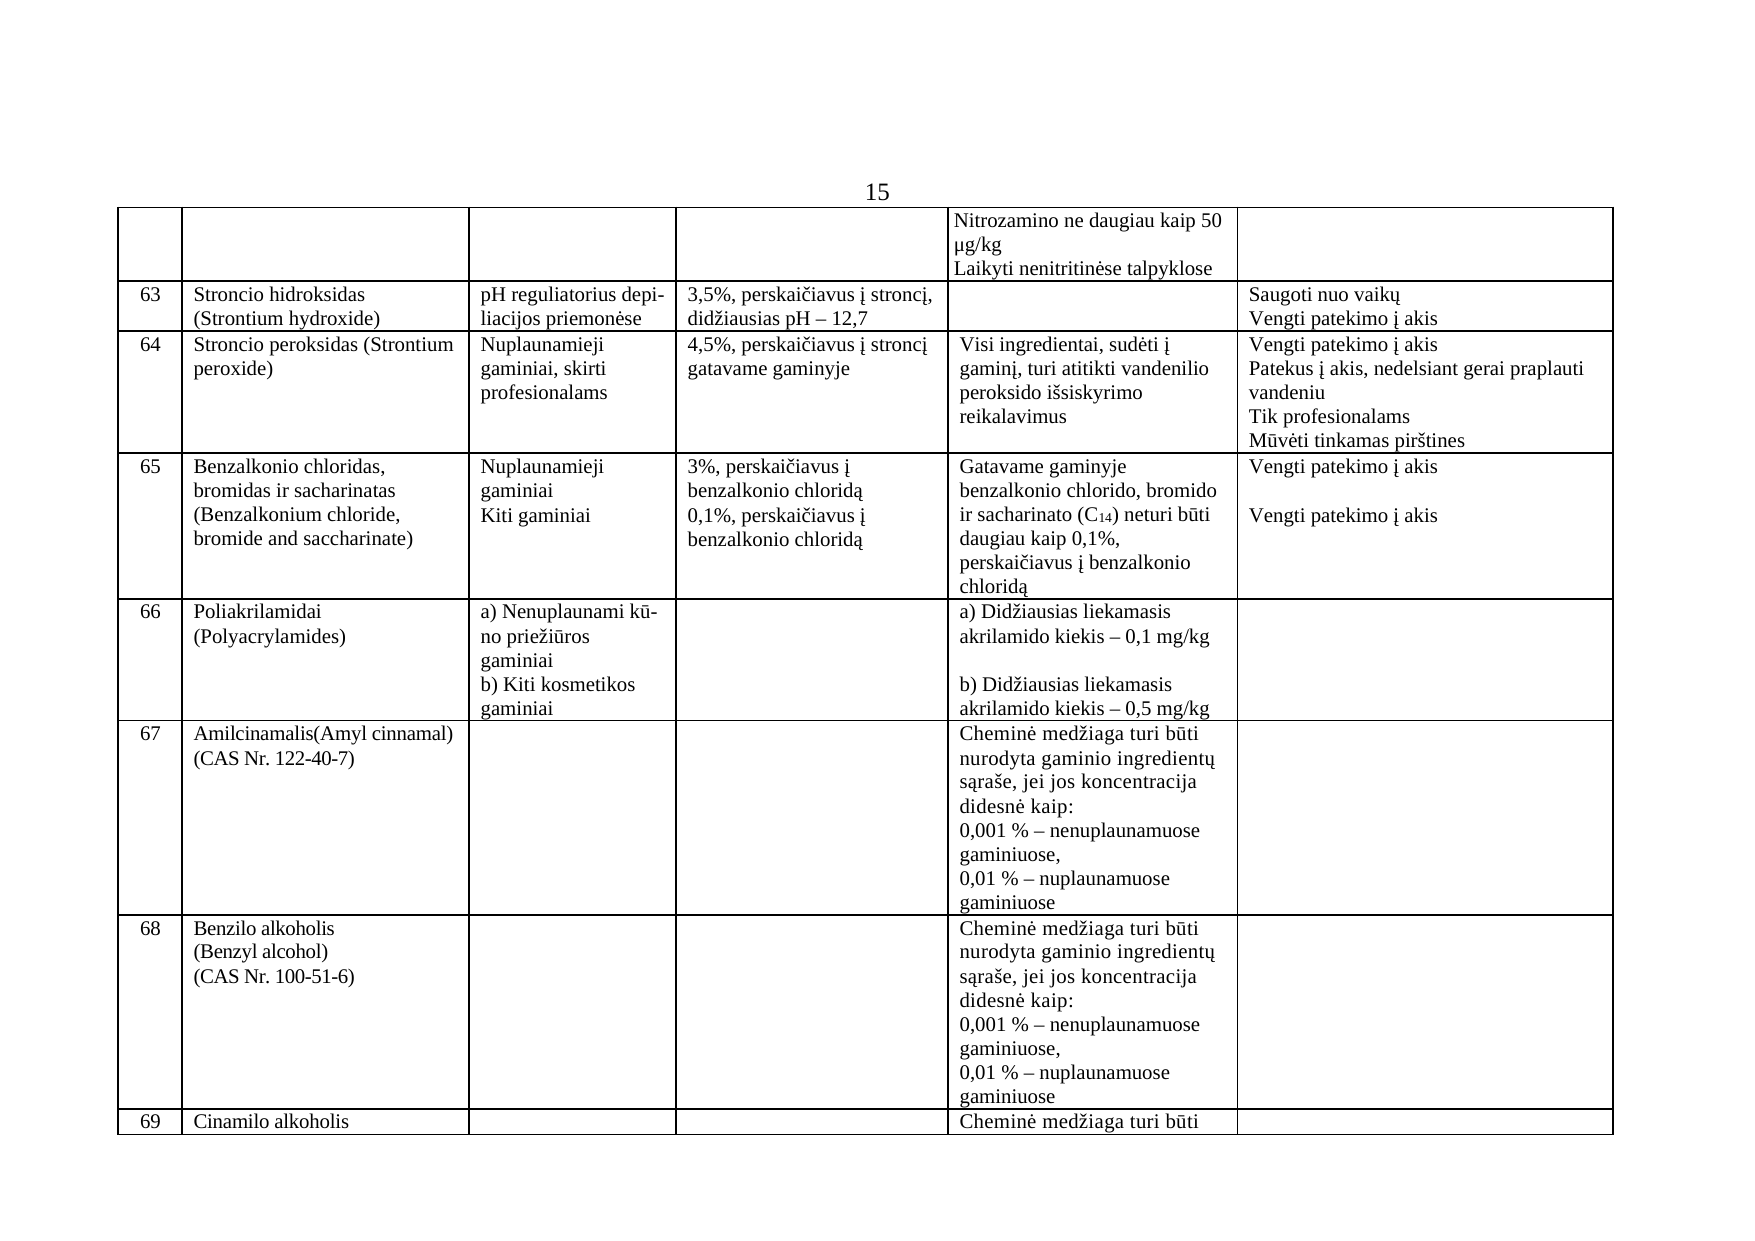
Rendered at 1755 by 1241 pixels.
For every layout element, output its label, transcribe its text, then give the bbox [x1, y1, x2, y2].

table_cell Kiti gaminiai [470, 502, 675, 598]
table_cell Cinamilo alkoholis [183, 1110, 468, 1133]
table_cell [677, 672, 947, 720]
table_cell Vengti patekimo į akis [1238, 454, 1612, 502]
table_cell Vengti patekimo į akis [1238, 502, 1612, 598]
table_cell 69 [119, 1110, 181, 1133]
table_cell Nuplaunamieji gaminiai [470, 454, 675, 502]
table_cell Amilcinamalis(Amyl cinnamal) (CAS Nr. 122-40-7) [183, 721, 468, 914]
table_cell 64 [119, 332, 181, 452]
table_cell [1614, 330, 1754, 452]
table_cell [1614, 720, 1754, 914]
table_cell [1614, 280, 1754, 330]
table_cell [183, 672, 468, 720]
table_cell Stroncio hidroksidas (Strontium hydroxide) [183, 282, 468, 330]
table_cell Cheminė medžiaga turi būti nurodyta gaminio ingredientų sąraše, jei jos koncentracija didesnė kaip: 0,001 % – nenuplaunamuose gaminiuose, 0,01 % – nuplaunamuose gaminiuose [949, 916, 1237, 1108]
table_cell 65 [119, 454, 181, 502]
table_cell [119, 208, 181, 280]
table_cell Gatavame gaminyje benzalkonio chlorido, bromido ir sacharinato (C14) neturi būti daugiau kaip 0,1%, perskaičiavus į benzalkonio chloridą [949, 454, 1237, 598]
table_cell [470, 208, 675, 280]
table_cell [1238, 721, 1612, 914]
table_cell [677, 916, 947, 1108]
table_cell b) Kiti kosmetikos gaminiai [470, 672, 675, 720]
table_cell [1614, 502, 1754, 598]
table_cell Saugoti nuo vaikų Vengti patekimo į akis [1238, 282, 1612, 330]
table_cell 0,1%, perskaičiavus į benzalkonio chloridą [677, 502, 947, 598]
table_cell [1614, 672, 1754, 720]
table_cell [1238, 916, 1612, 1108]
table_cell Cheminė medžiaga turi būti nurodyta gaminio ingredientų sąraše, jei jos koncentracija didesnė kaip: 0,001 % – nenuplaunamuose gaminiuose, 0,01 % – nuplaunamuose gaminiuose [949, 721, 1237, 914]
table_cell [119, 502, 181, 598]
table_cell Poliakrilamidai (Polyacrylamides) [183, 600, 468, 672]
table_cell 3%, perskaičiavus į benzalkonio chloridą [677, 454, 947, 502]
table_cell Benzalkonio chloridas, bromidas ir sacharinatas (Benzalkonium chloride, bromide and saccharinate) [183, 454, 468, 598]
table_cell Benzilo alkoholis (Benzyl alcohol) (CAS Nr. 100-51-6) [183, 916, 468, 1108]
table_cell [1614, 452, 1754, 502]
table_cell [1238, 1110, 1612, 1133]
table_cell [470, 916, 675, 1108]
table_cell a) Nenuplaunami kū-no priežiūros gaminiai [470, 600, 675, 672]
table_cell [1614, 598, 1754, 672]
table_cell [1238, 600, 1612, 672]
table_cell [1614, 207, 1754, 280]
table_cell [677, 208, 947, 280]
table_cell Nuplaunamieji gaminiai, skirti profesionalams [470, 332, 675, 452]
table_cell 67 [119, 721, 181, 914]
table_cell [949, 282, 1237, 330]
table_cell Vengti patekimo į akis Patekus į akis, nedelsiant gerai praplauti vandeniu Tik profesionalams Mūvėti tinkamas pirštines [1238, 332, 1612, 452]
table_cell 63 [119, 282, 181, 330]
table_cell [1614, 1108, 1754, 1133]
table_cell [470, 721, 675, 914]
table_cell b) Didžiausias liekamasis akrilamido kiekis – 0,5 mg/kg [949, 672, 1237, 720]
table_cell Visi ingredientai, sudėti į gaminį, turi atitikti vandenilio peroksido išsiskyrimo reikalavimus [949, 332, 1237, 452]
table_cell [677, 1110, 947, 1133]
table_cell 3,5%, perskaičiavus į stroncį, didžiausias pH – 12,7 [677, 282, 947, 330]
table_cell 68 [119, 916, 181, 1108]
table_cell [470, 1110, 675, 1133]
table_cell Nitrozamino ne daugiau kaip 50 μg/kg Laikyti nenitritinėse talpyklose [949, 208, 1237, 280]
table_cell [183, 208, 468, 280]
table_cell a) Didžiausias liekamasis akrilamido kiekis – 0,1 mg/kg [949, 600, 1237, 672]
table_cell Stroncio peroksidas (Strontium peroxide) [183, 332, 468, 452]
table_cell [1238, 672, 1612, 720]
table_cell [1614, 914, 1754, 1108]
table_cell 66 [119, 600, 181, 672]
table_cell 4,5%, perskaičiavus į stroncį gatavame gaminyje [677, 332, 947, 452]
table_cell Cheminė medžiaga turi būti [949, 1110, 1237, 1133]
table_cell [119, 672, 181, 720]
table_cell [677, 721, 947, 914]
table_cell [677, 600, 947, 672]
table_cell [1238, 208, 1612, 280]
table_cell pH reguliatorius depi-liacijos priemonėse [470, 282, 675, 330]
